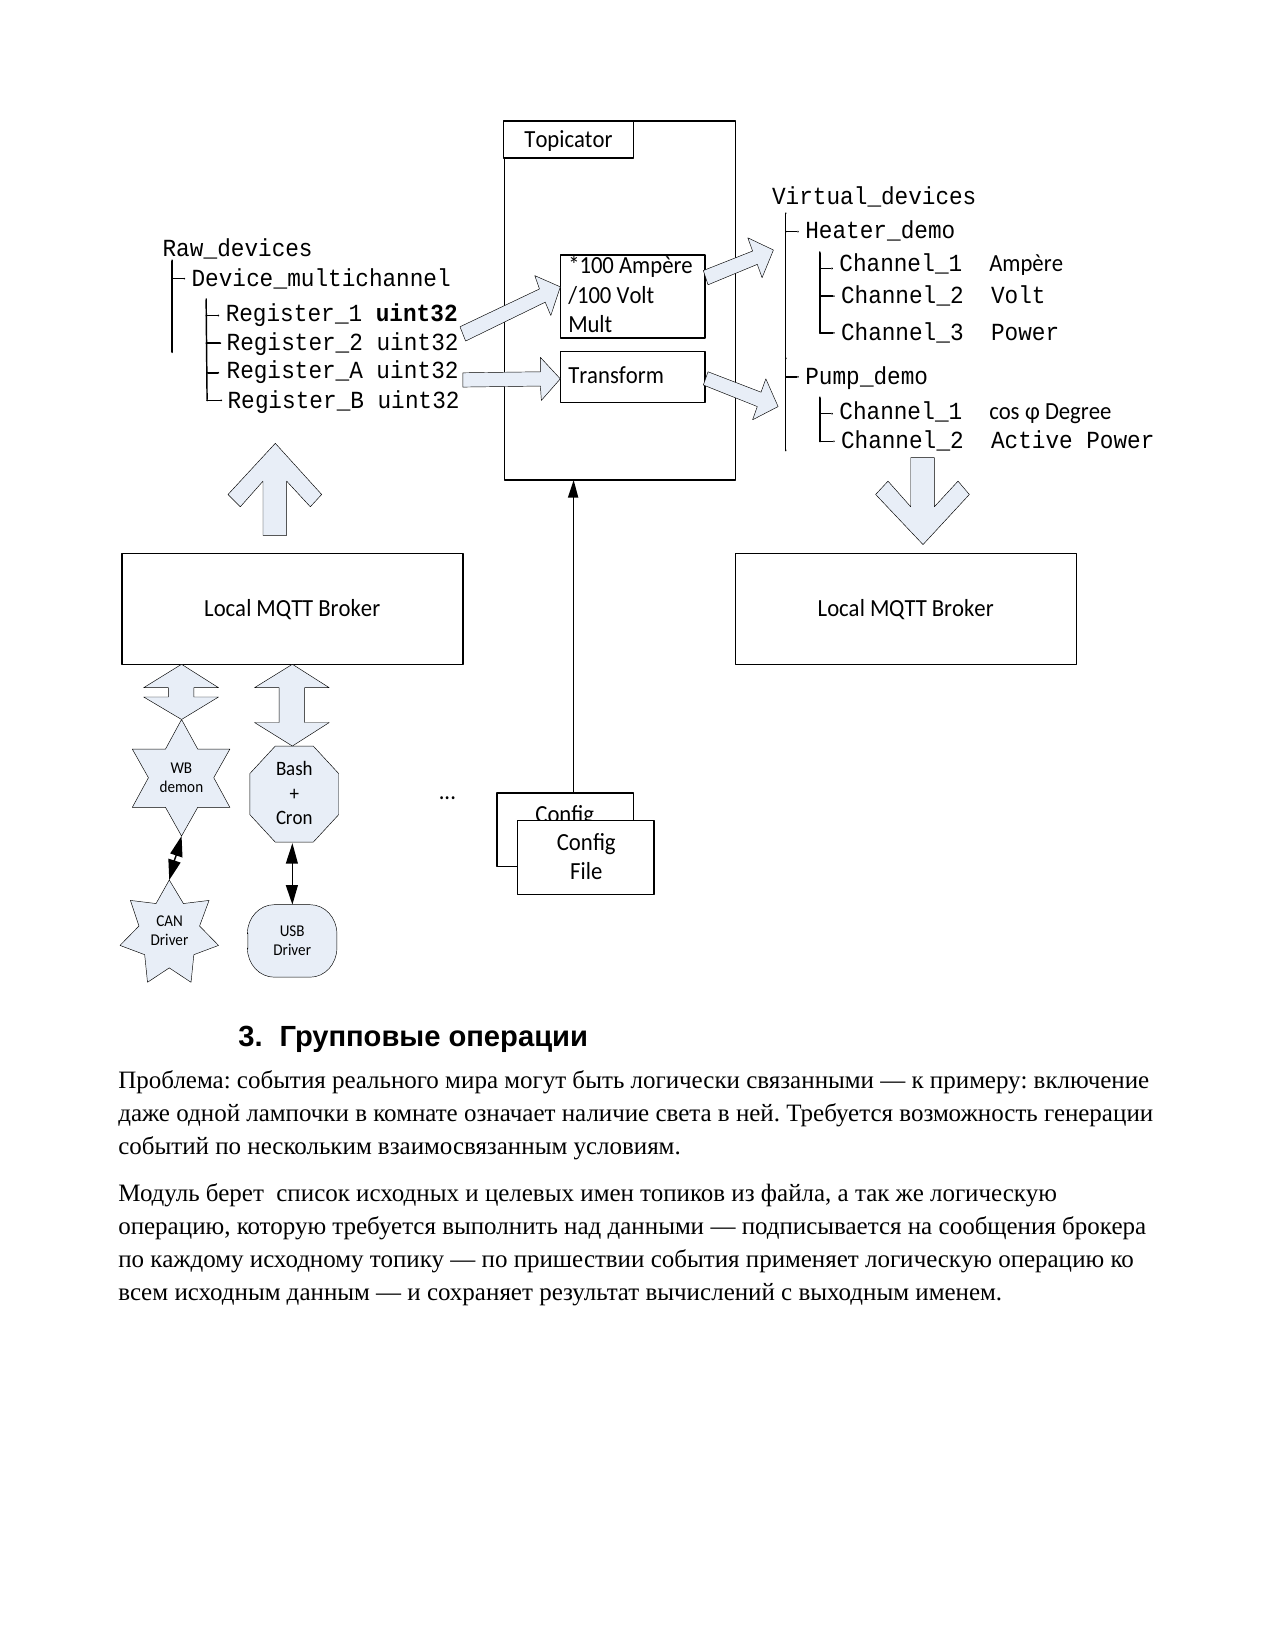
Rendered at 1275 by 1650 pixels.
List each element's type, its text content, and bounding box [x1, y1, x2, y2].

text Модуль берет список исходных и целевых имен топиков из файла, а так же логическую операцию, которую требуется выполнить над данными — подписывается на сообщения брокера по каждому исходному топику — по пришествии события применяет логическую операцию ко всем исходным данным — и сохраняет результат вычислений с выходным именем. [118, 1178, 1157, 1306]
subtitle Групповые операции [238, 1019, 1157, 1052]
text Проблема: события реального мира могут быть логически связанными — к примеру: включение даже одной лампочки в комнате означает наличие света в ней. Требуется возможность генерации событий по нескольким взаимосвязанным условиям. [118, 1065, 1157, 1159]
